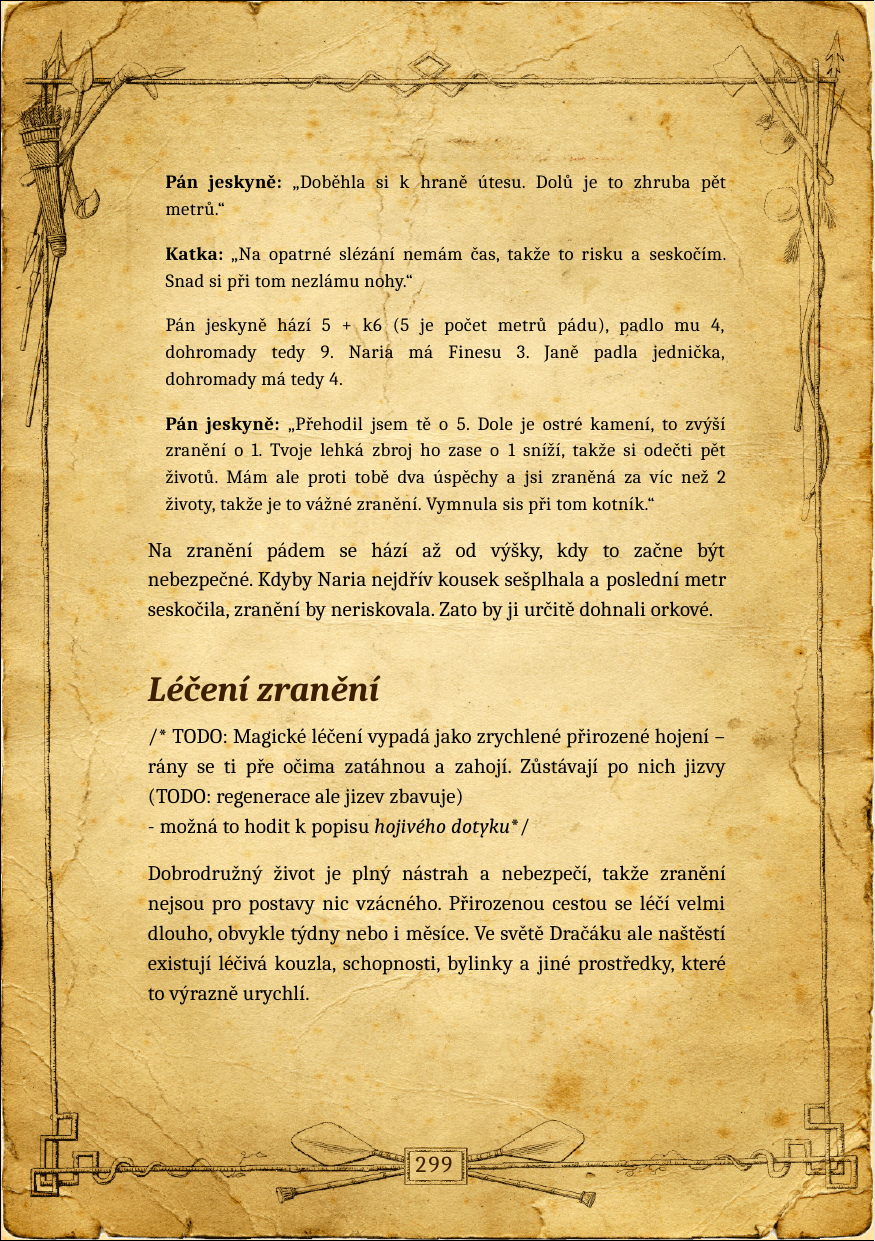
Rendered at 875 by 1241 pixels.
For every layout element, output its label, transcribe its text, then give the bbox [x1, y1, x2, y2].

text Pán jeskyně: „Doběhla si k⁠ hraně útesu. Dolů je to zhruba pět metrů.“ [165, 172, 726, 220]
text Pán jeskyně hází 5 + k6 (5 je počet metrů pádu), padlo mu 4, dohromady tedy 9. Naria má Finesu 3. Janě padla jednička, dohromady má tedy 4. [165, 315, 726, 390]
text Katka: „Na opatrné slézání nemám čas, takže to risku a⁠ seskočím. Snad si při tom nezlámu nohy.“ [165, 243, 726, 292]
picture [1, 1, 874, 1240]
text Dobrodružný život je plný nástrah a⁠ nebezpečí, takže zranění nejsou pro postavy nic vzácného. Přirozenou cestou se léčí velmi dlouho, obvykle týdny nebo i⁠ měsíce. Ve světě Dračáku ale naštěstí existují léčivá kouzla, schopnosti, bylinky a⁠ jiné prostředky, které to výrazně urychlí. [148, 862, 726, 1006]
text Pán jeskyně: „Přehodil jsem tě o⁠ 5. Dole je ostré kamení, to zvýší zranění o⁠ 1. Tvoje lehká zbroj ho zase o⁠ 1 sníží, takže si odečti pět životů. Mám ale proti tobě dva úspěchy a⁠ jsi zraněná za víc než 2 životy, takže je to vážné zranění. Vymnula sis při tom kotník.“ [165, 413, 726, 515]
text Na zranění pádem se hází až od výšky, kdy to začne být nebezpečné. Kdyby Naria nejdřív kousek sešplhala a⁠ poslední metr seskočila, zranění by neriskovala. Zato by ji určitě dohnali orkové. [148, 538, 726, 622]
subtitle Léčení zranění [148, 669, 726, 710]
text /* TODO: Magické léčení vypadá jako zrychlené přirozené hojení – rány se ti pře očima zatáhnou a⁠ zahojí. Zůstávají po nich jizvy (TODO: regenerace ale jizev zbavuje) - možná to hodit k⁠ popisu hojivého dotyku*/ [148, 725, 726, 838]
